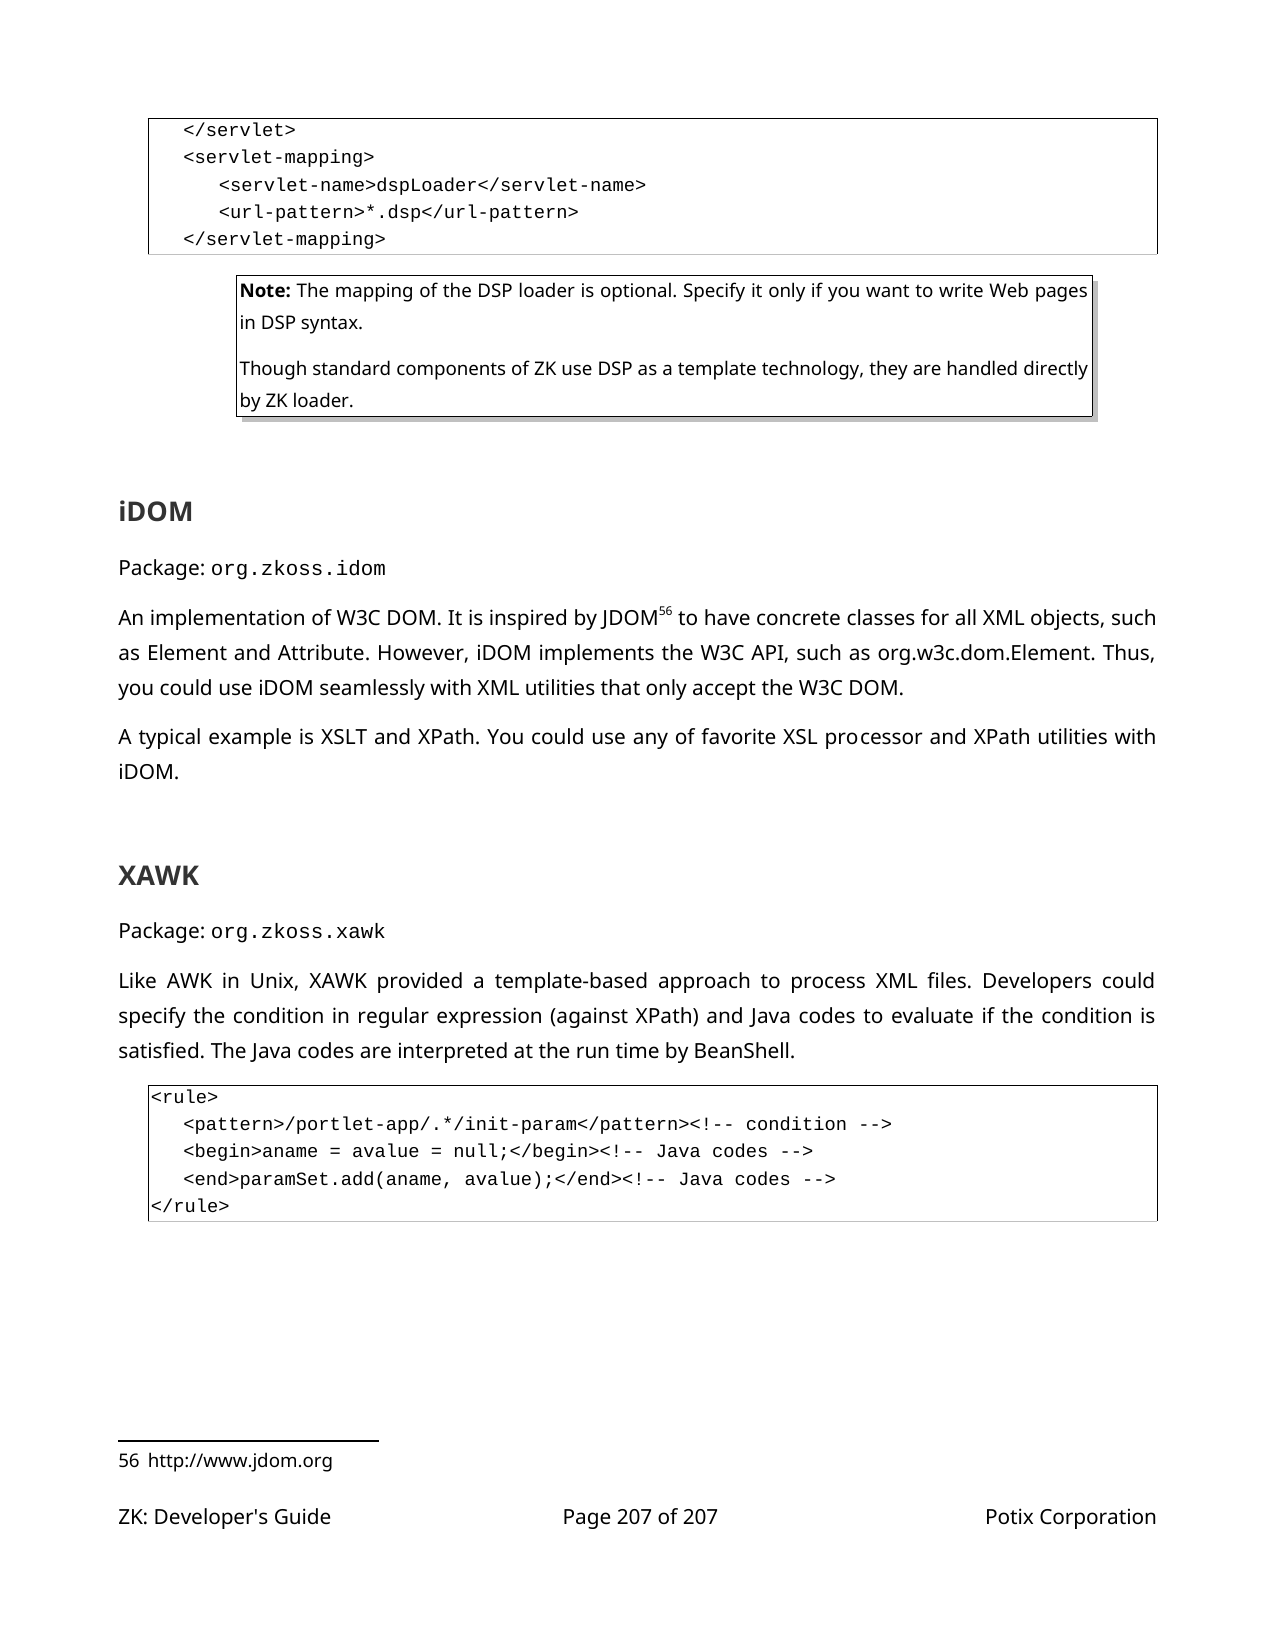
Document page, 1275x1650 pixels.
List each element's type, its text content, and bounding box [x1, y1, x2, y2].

text </rule> [149, 1194, 1157, 1221]
text <rule> [149, 1086, 1157, 1109]
text </servlet-mapping> [149, 227, 1157, 254]
text Though standard components of ZK use DSP as a template technology, they are handled directly by ZK loader. [237, 353, 1092, 416]
text A typical example is XSLT and XPath. You could use any of favorite XSL processor and XPath utilities with iDOM. [118, 722, 1157, 785]
text Like AWK in Unix, XAWK provided a template-based approach to process XML files. Developers could specify the condition in regular expression (against XPath) and Java codes to evaluate if the condition is satisfied. The Java codes are interpreted at the run time by BeanShell. [118, 966, 1157, 1064]
text http://www.jdom.org [118, 1447, 1157, 1473]
text Package: org.zkoss.idom [118, 553, 1157, 582]
subtitle iDOM [118, 493, 1157, 530]
text An implementation of W3C DOM. It is inspired by JDOM to have concrete classes for all XML objects, such as Element and Attribute. However, iDOM implements the W3C API, such as org.w3c.dom.Element. Thus, you could use iDOM seamlessly with XML utilities that only accept the W3C DOM. [118, 603, 1157, 701]
text <servlet-name>dspLoader</servlet-name> [149, 172, 1157, 197]
text <end>paramSet.add(aname, avalue);</end><!-- Java codes --> [149, 1167, 1157, 1191]
subtitle XAWK [118, 856, 1157, 893]
text Note: The mapping of the DSP loader is optional. Specify it only if you want to write Web pages in DSP syntax. [237, 276, 1092, 335]
text <pattern>/portlet-app/.*/init-param</pattern><!-- condition --> [149, 1112, 1157, 1136]
text <begin>aname = avalue = null;</begin><!-- Java codes --> [149, 1139, 1157, 1164]
text </servlet> [149, 119, 1157, 142]
text <url-pattern>*.dsp</url-pattern> [149, 200, 1157, 224]
text Package: org.zkoss.xawk [118, 917, 1157, 945]
text <servlet-mapping> [149, 145, 1157, 169]
